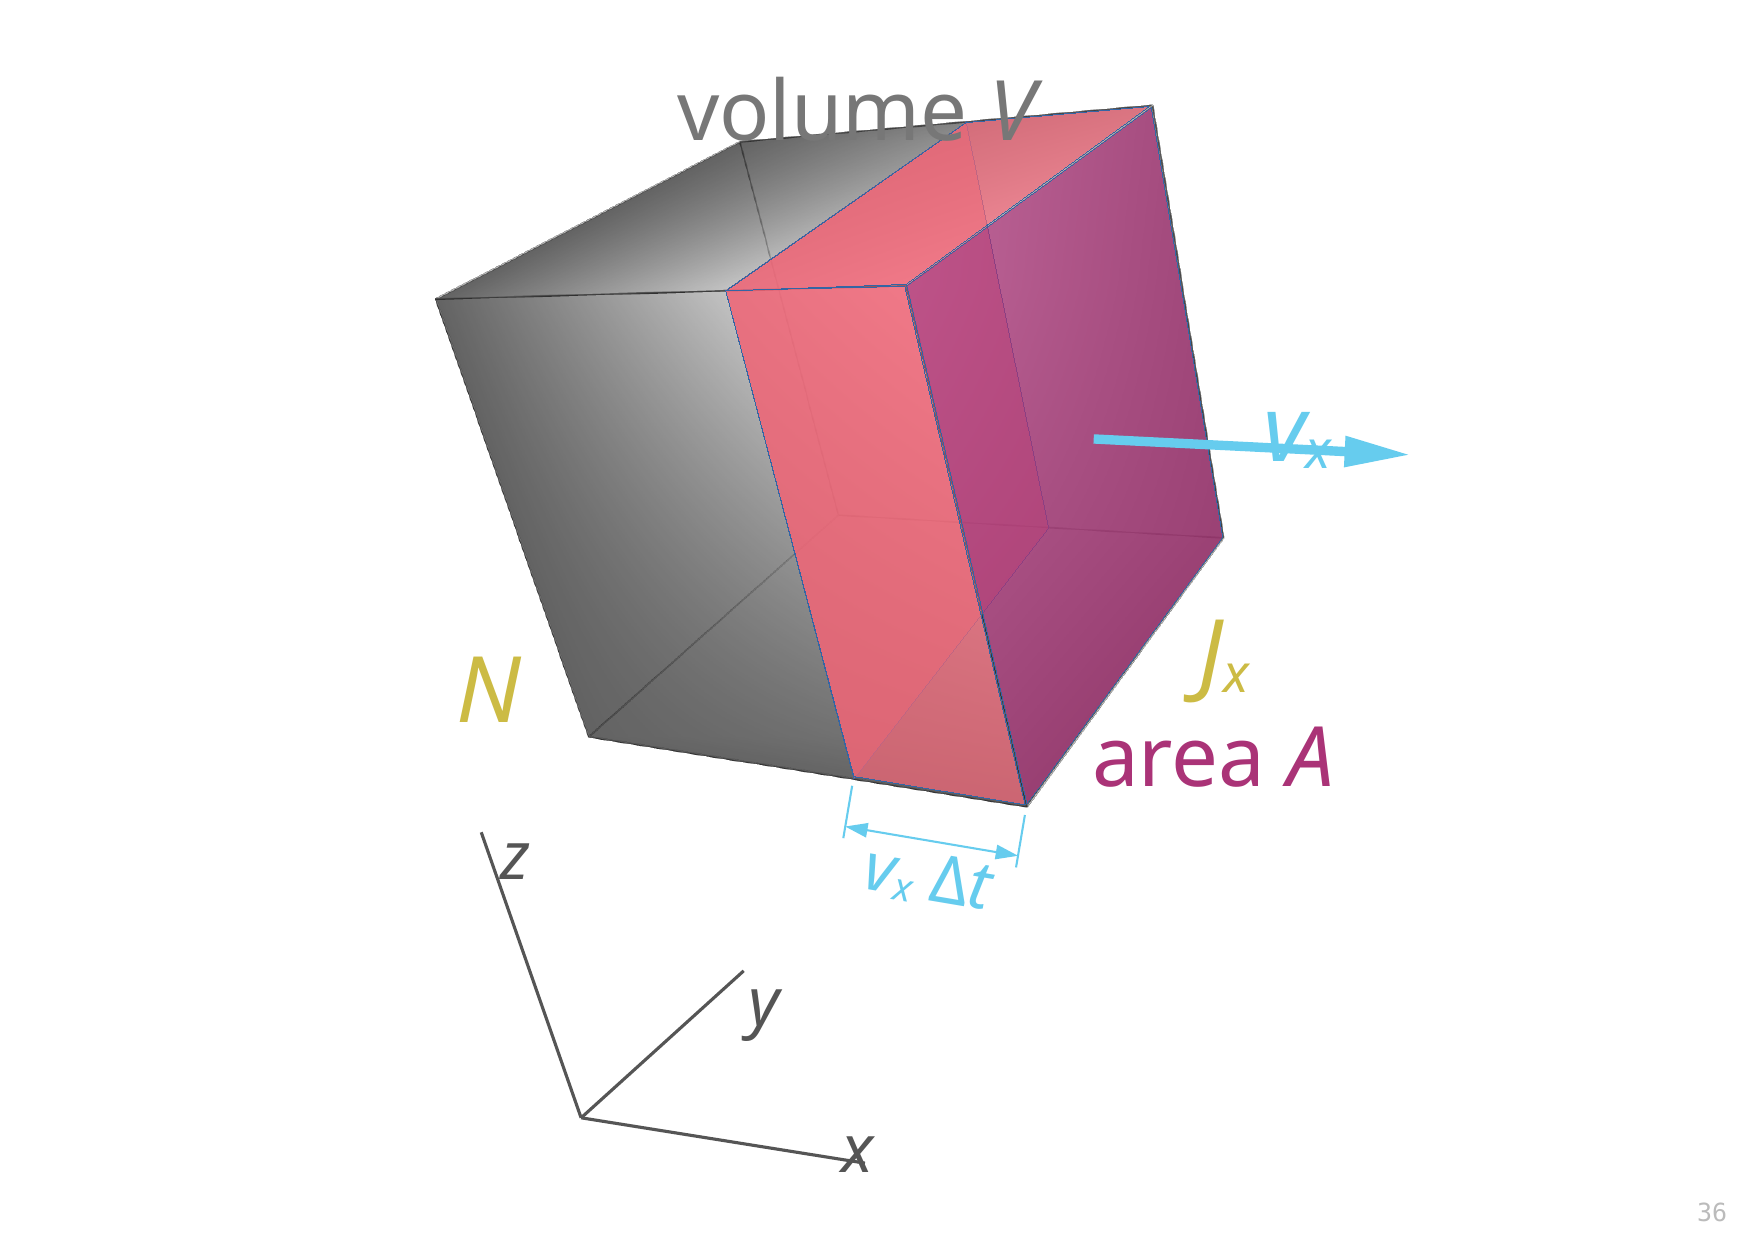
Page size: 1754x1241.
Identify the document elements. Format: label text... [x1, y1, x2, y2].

text_box x [827, 1094, 868, 1176]
text_box volume V [662, 43, 1054, 142]
text_box N [441, 616, 544, 724]
text_box y [733, 946, 775, 1029]
text_box z [486, 801, 525, 883]
text_box Jx [1183, 580, 1271, 687]
text_box vx [1248, 355, 1351, 463]
text_box area A [1077, 689, 1343, 788]
text_box [725, 106, 1223, 805]
